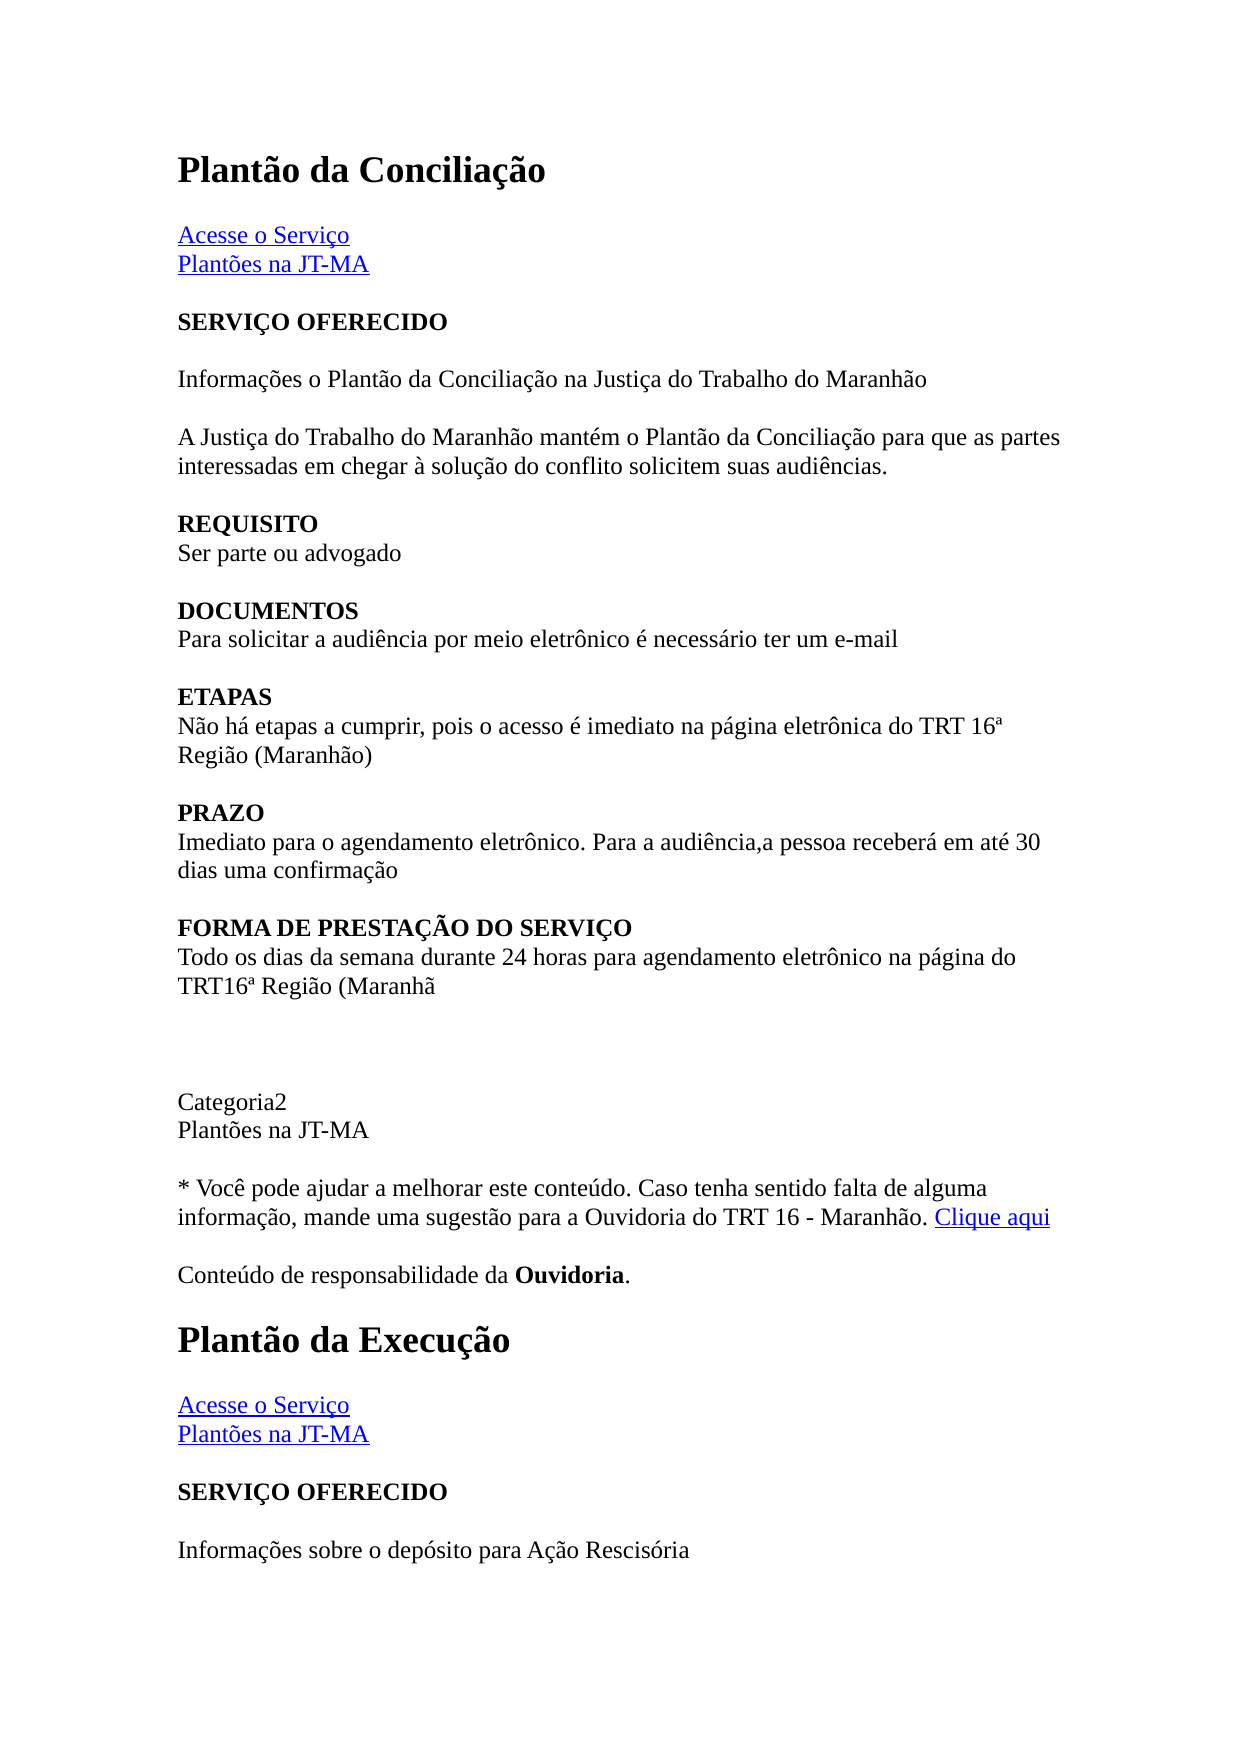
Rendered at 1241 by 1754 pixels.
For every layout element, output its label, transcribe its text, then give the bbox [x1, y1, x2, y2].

text REQUISITO Ser parte ou advogado [177, 509, 1063, 567]
text Acesse o Serviço [177, 220, 1063, 249]
text Plantões na JT-MA [177, 1419, 1063, 1448]
text DOCUMENTOS Para solicitar a audiência por meio eletrônico é necessário ter um e-mail [177, 596, 1063, 653]
text SERVIÇO OFERECIDO [177, 1477, 1063, 1506]
text Categoria2 [177, 1087, 1063, 1115]
text Plantões na JT-MA [177, 249, 1063, 277]
text Informações o Plantão da Conciliação na Justiça do Trabalho do Maranhão [177, 364, 1063, 393]
text Acesse o Serviço [177, 1390, 1063, 1419]
subtitle Plantão da Execução [177, 1318, 1063, 1361]
text ETAPAS Não há etapas a cumprir, pois o acesso é imediato na página eletrônica do TRT 16ª Região (Maranhão) [177, 682, 1063, 769]
text Plantões na JT-MA [177, 1115, 1063, 1144]
text SERVIÇO OFERECIDO [177, 307, 1063, 335]
text FORMA DE PRESTAÇÃO DO SERVIÇO Todo os dias da semana durante 24 horas para agendamento eletrônico na página do TRT16ª Região (Maranhã [177, 913, 1063, 999]
text A Justiça do Trabalho do Maranhão mantém o Plantão da Conciliação para que as partes interessadas em chegar à solução do conflito solicitem suas audiências. [177, 422, 1063, 480]
subtitle Plantão da Conciliação [177, 148, 1063, 191]
text PRAZO Imediato para o agendamento eletrônico. Para a audiência,a pessoa receberá em até 30 dias uma confirmação [177, 798, 1063, 884]
text Informações sobre o depósito para Ação Rescisória [177, 1535, 1063, 1563]
text * Você pode ajudar a melhorar este conteúdo. Caso tenha sentido falta de alguma informação, mande uma sugestão para a Ouvidoria do TRT 16 - Maranhão. Clique aqui [177, 1173, 1063, 1231]
text Conteúdo de responsabilidade da Ouvidoria. [177, 1260, 1063, 1289]
